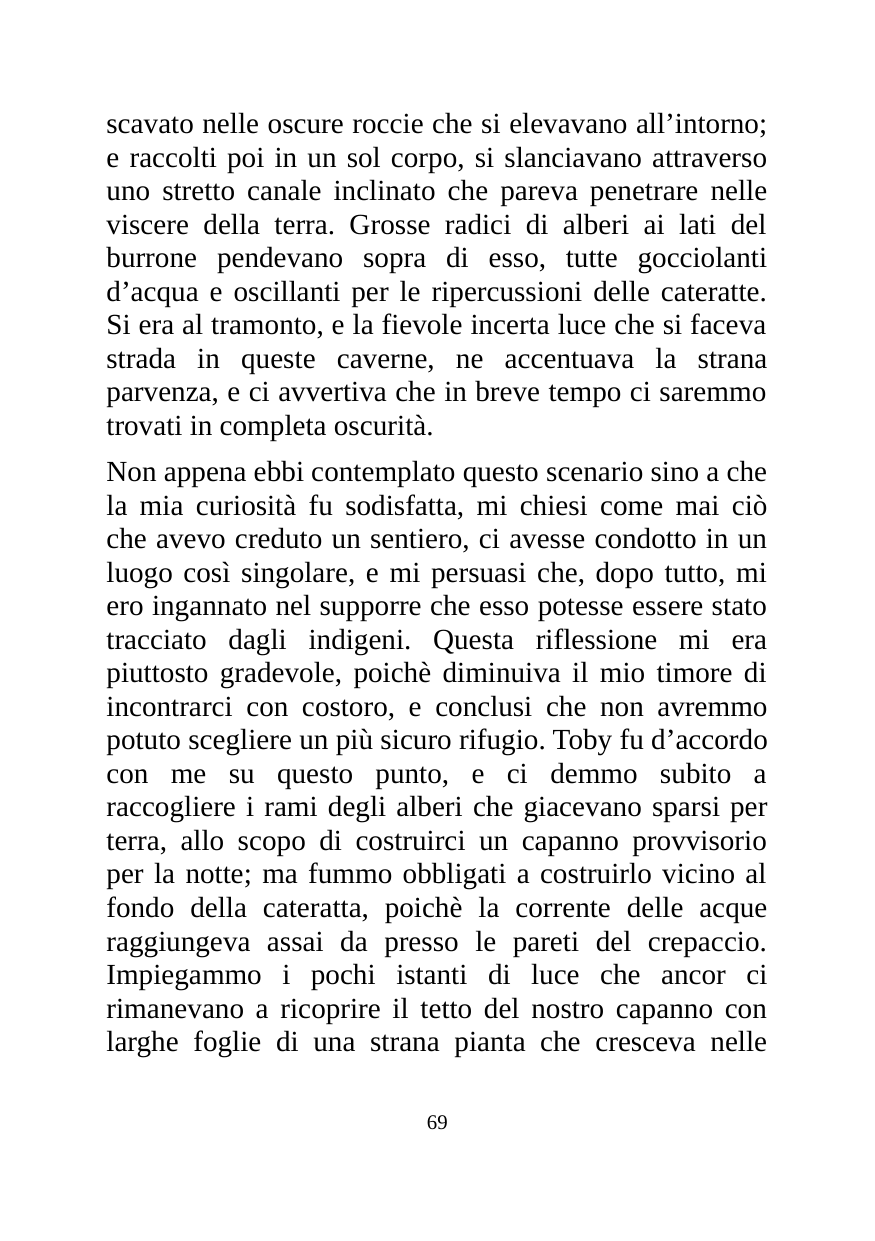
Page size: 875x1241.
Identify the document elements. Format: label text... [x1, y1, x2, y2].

text Non appena ebbi contemplato questo scenario sino a che la mia curiosità fu sodisfatta, mi chiesi come mai ciò che avevo creduto un sentiero, ci avesse condotto in un luogo così singolare, e mi persuasi che, dopo tutto, mi ero ingannato nel supporre che esso potesse essere stato tracciato dagli indigeni. Questa riflessione mi era piuttosto gradevole, poichè diminuiva il mio timore di incontrarci con costoro, e conclusi che non avremmo potuto scegliere un più sicuro rifugio. Toby fu d’accordo con me su questo punto, e ci demmo subito a raccogliere i rami degli alberi che giacevano sparsi per terra, allo scopo di costruirci un capanno provvisorio per la notte; ma fummo obbligati a costruirlo vicino al fondo della cateratta, poichè la corrente delle acque raggiungeva assai da presso le pareti del crepaccio. Impiegammo i pochi istanti di luce che ancor ci rimanevano a ricoprire il tetto del nostro capanno con larghe foglie di una strana pianta che cresceva nelle [106, 454, 768, 1058]
text scavato nelle oscure roccie che si elevavano all’intorno; e raccolti poi in un sol corpo, si slanciavano attraverso uno stretto canale inclinato che pareva penetrare nelle viscere della terra. Grosse radici di alberi ai lati del burrone pendevano sopra di esso, tutte gocciolanti d’acqua e oscillanti per le ripercussioni delle cateratte. Si era al tramonto, e la fievole incerta luce che si faceva strada in queste caverne, ne accentuava la strana parvenza, e ci avvertiva che in breve tempo ci saremmo trovati in completa oscurità. [106, 106, 768, 442]
